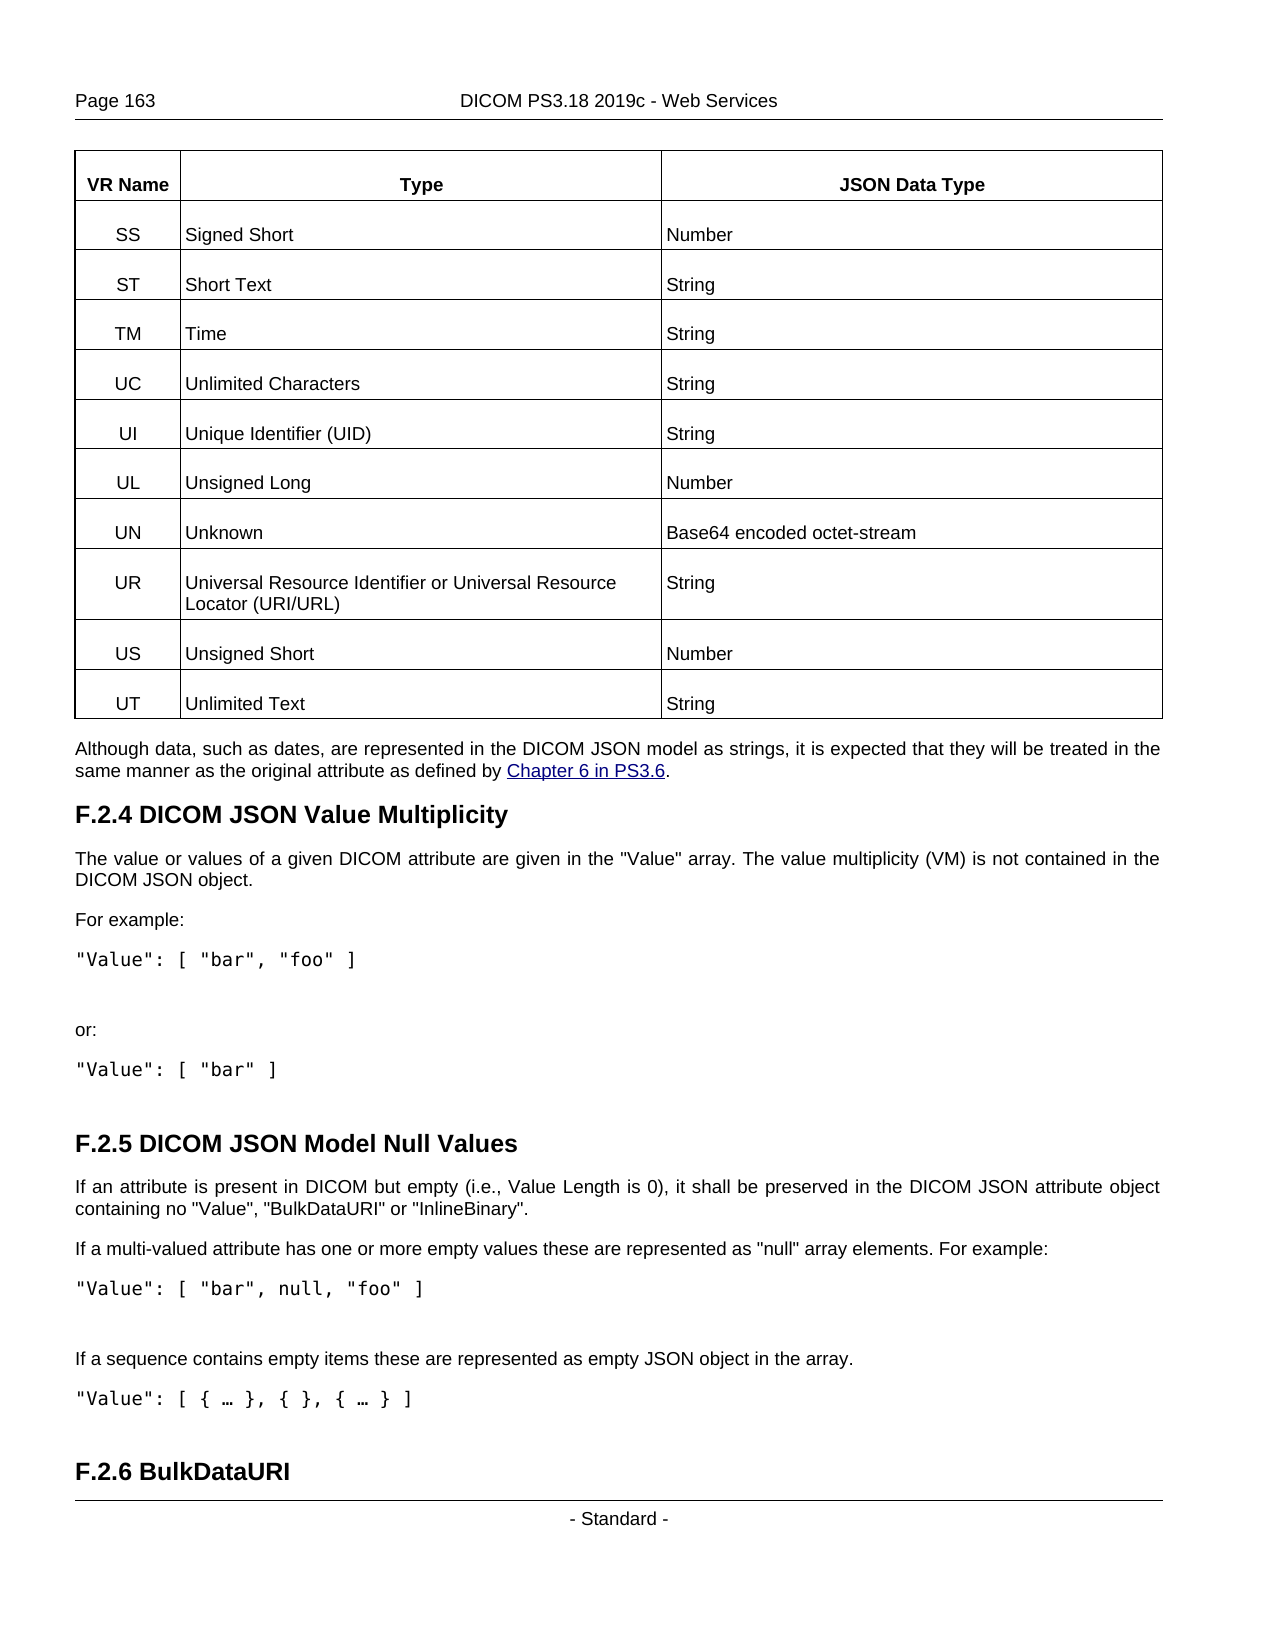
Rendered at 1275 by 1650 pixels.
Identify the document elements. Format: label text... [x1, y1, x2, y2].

text or: [75, 1019, 1162, 1040]
table_cell Base64 encoded octet-stream [662, 499, 1162, 547]
table_cell String [662, 350, 1162, 398]
text "Value": [ "bar", null, "foo" ] [75, 1278, 1162, 1329]
table_cell String [662, 549, 1162, 619]
text "Value": [ { … }, { }, { … } ] [75, 1388, 1162, 1438]
table_cell Unknown [181, 499, 661, 547]
table_cell Unsigned Short [181, 620, 661, 668]
table_header JSON Data Type [662, 151, 1162, 200]
table_cell UT [76, 670, 180, 718]
table_cell String [662, 670, 1162, 718]
text For example: [75, 909, 1162, 931]
table_cell UC [76, 350, 180, 398]
text F.2.5 DICOM JSON Model Null Values [75, 1128, 1162, 1157]
text F.2.4 DICOM JSON Value Multiplicity [75, 800, 1162, 828]
table_cell Unsigned Long [181, 449, 661, 498]
table_cell Universal Resource Identifier or Universal Resource Locator (URI/URL) [181, 549, 661, 619]
text The value or values of a given DICOM attribute are given in the "Value" array. The value multiplicity (VM) is not contained in the DICOM JSON object. [75, 847, 1162, 890]
table_header VR Name [76, 151, 180, 200]
table_cell Unlimited Characters [181, 350, 661, 398]
table_cell Short Text [181, 250, 661, 299]
table_cell String [662, 400, 1162, 448]
table_cell UL [76, 449, 180, 498]
text If an attribute is present in DICOM but empty (i.e., Value Length is 0), it shall be preserved in the DICOM JSON attribute object containing no "Value", "BulkDataURI" or "InlineBinary". [75, 1176, 1162, 1219]
table_header Type [181, 151, 661, 200]
table_cell UN [76, 499, 180, 547]
table_cell Unlimited Text [181, 670, 661, 718]
table_cell Time [181, 300, 661, 349]
table_cell TM [76, 300, 180, 349]
table_cell Number [662, 201, 1162, 249]
table_cell String [662, 250, 1162, 299]
table_cell String [662, 300, 1162, 349]
text Although data, such as dates, are represented in the DICOM JSON model as strings, it is expected that they will be treated in the same manner as the original attribute as defined by Chapter 6 in PS3.6. [75, 738, 1162, 781]
table_cell SS [76, 201, 180, 249]
table_cell US [76, 620, 180, 668]
text If a sequence contains empty items these are represented as empty JSON object in the array. [75, 1348, 1162, 1369]
table_cell UI [76, 400, 180, 448]
table_cell Unique Identifier (UID) [181, 400, 661, 448]
table_cell Number [662, 620, 1162, 668]
table_cell Number [662, 449, 1162, 498]
text "Value": [ "bar", "foo" ] [75, 949, 1162, 1000]
text "Value": [ "bar" ] [75, 1059, 1162, 1110]
table_cell Signed Short [181, 201, 661, 249]
table_cell UR [76, 549, 180, 619]
text If a multi-valued attribute has one or more empty values these are represented as "null" array elements. For example: [75, 1238, 1162, 1259]
table_cell ST [76, 250, 180, 299]
text F.2.6 BulkDataURI [75, 1457, 1162, 1486]
